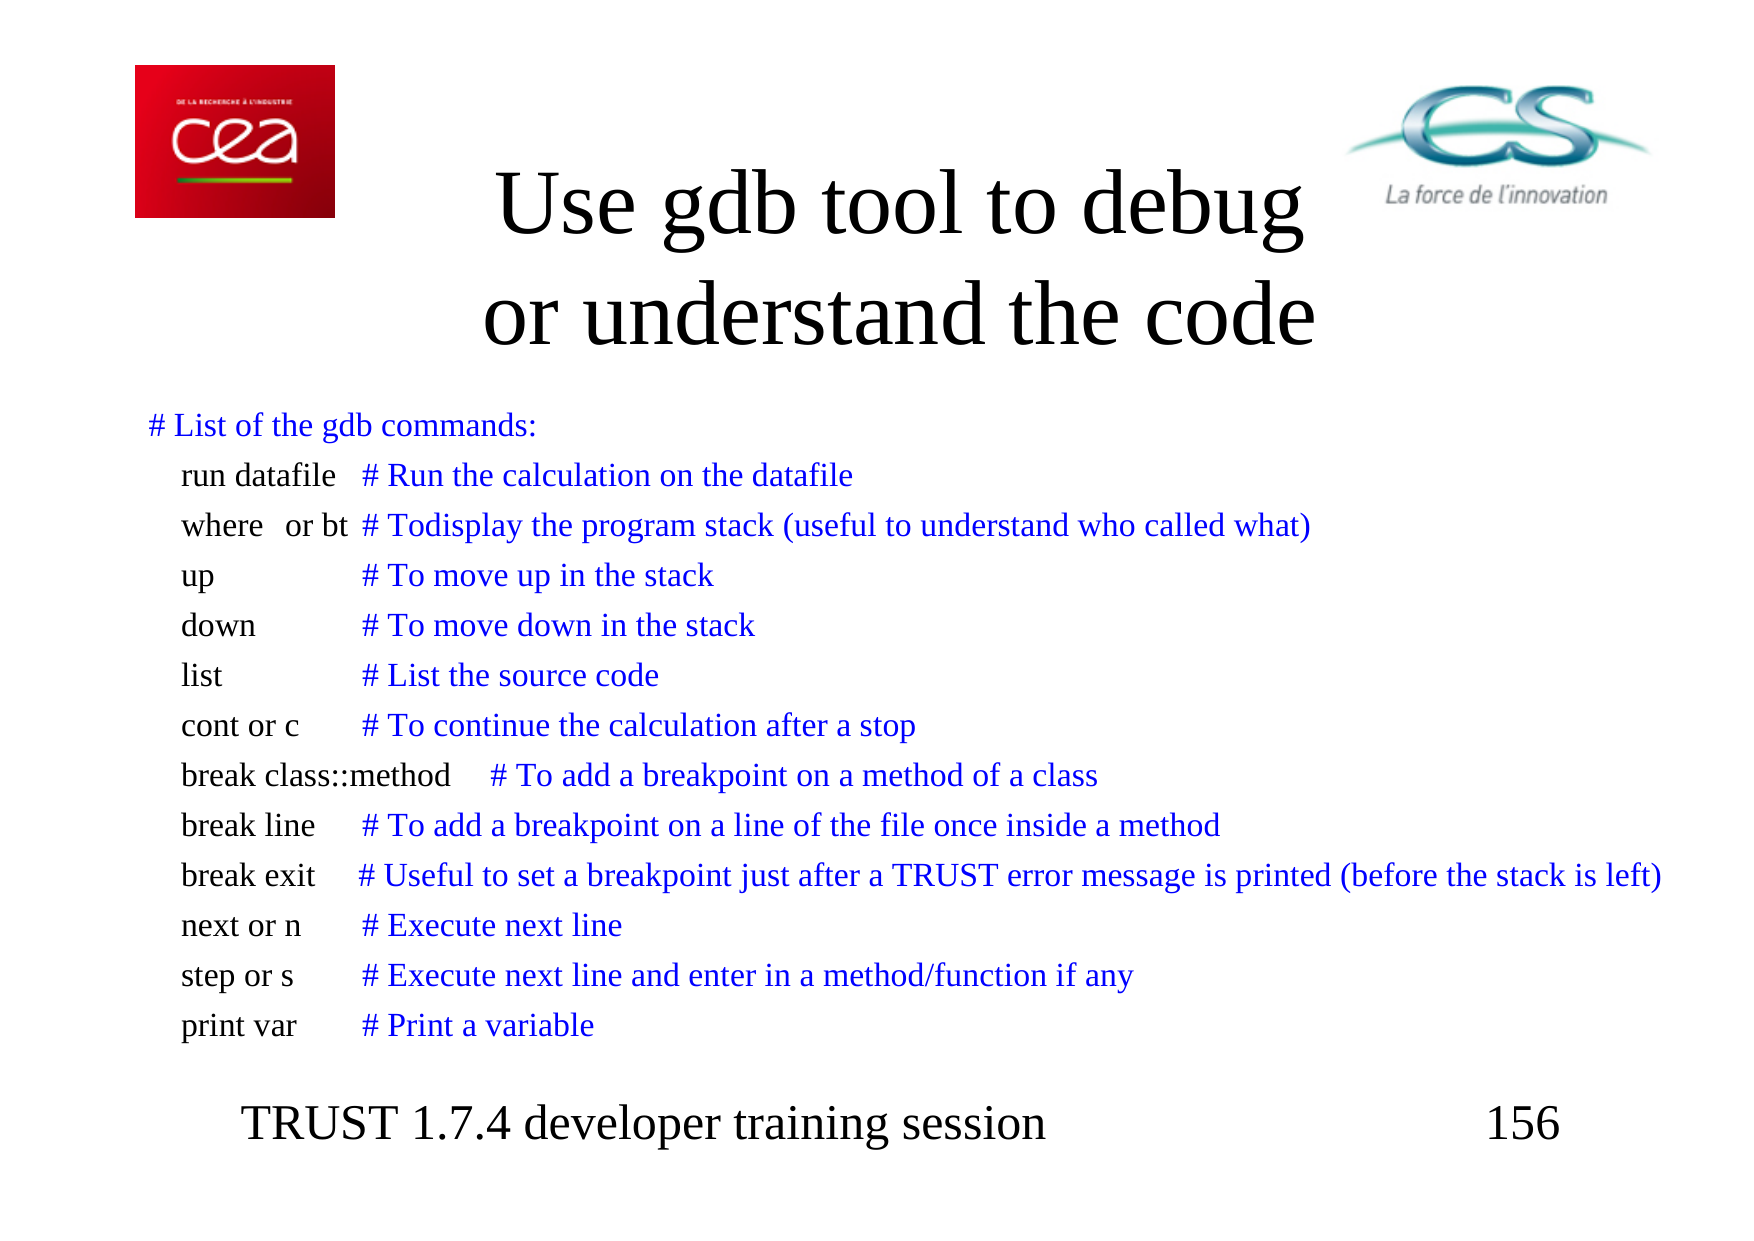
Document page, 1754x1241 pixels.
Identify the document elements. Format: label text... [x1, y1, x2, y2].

picture [135, 65, 335, 218]
title Use gdb tool to debug or understand the code [225, 127, 1576, 377]
list # List of the gdb commands: run datafile # Run the calculation on the datafile where or bt # Todisplay the program stack (useful to understand who called what) up # To move up in the stack down # To move down in the stack list # List the source code cont or c # To continue the calculation after a stop break class::method # To add a breakpoint on a method of a class break line # To add a breakpoint on a line of the file once inside a method break exit # Useful to set a breakpoint just after a TRUST error message is printed (before the stack is left) next or n # Execute next line step or s # Execute next line and enter in a method/function if any print var # Print a variable [133, 394, 1682, 1103]
picture [1340, 73, 1662, 218]
